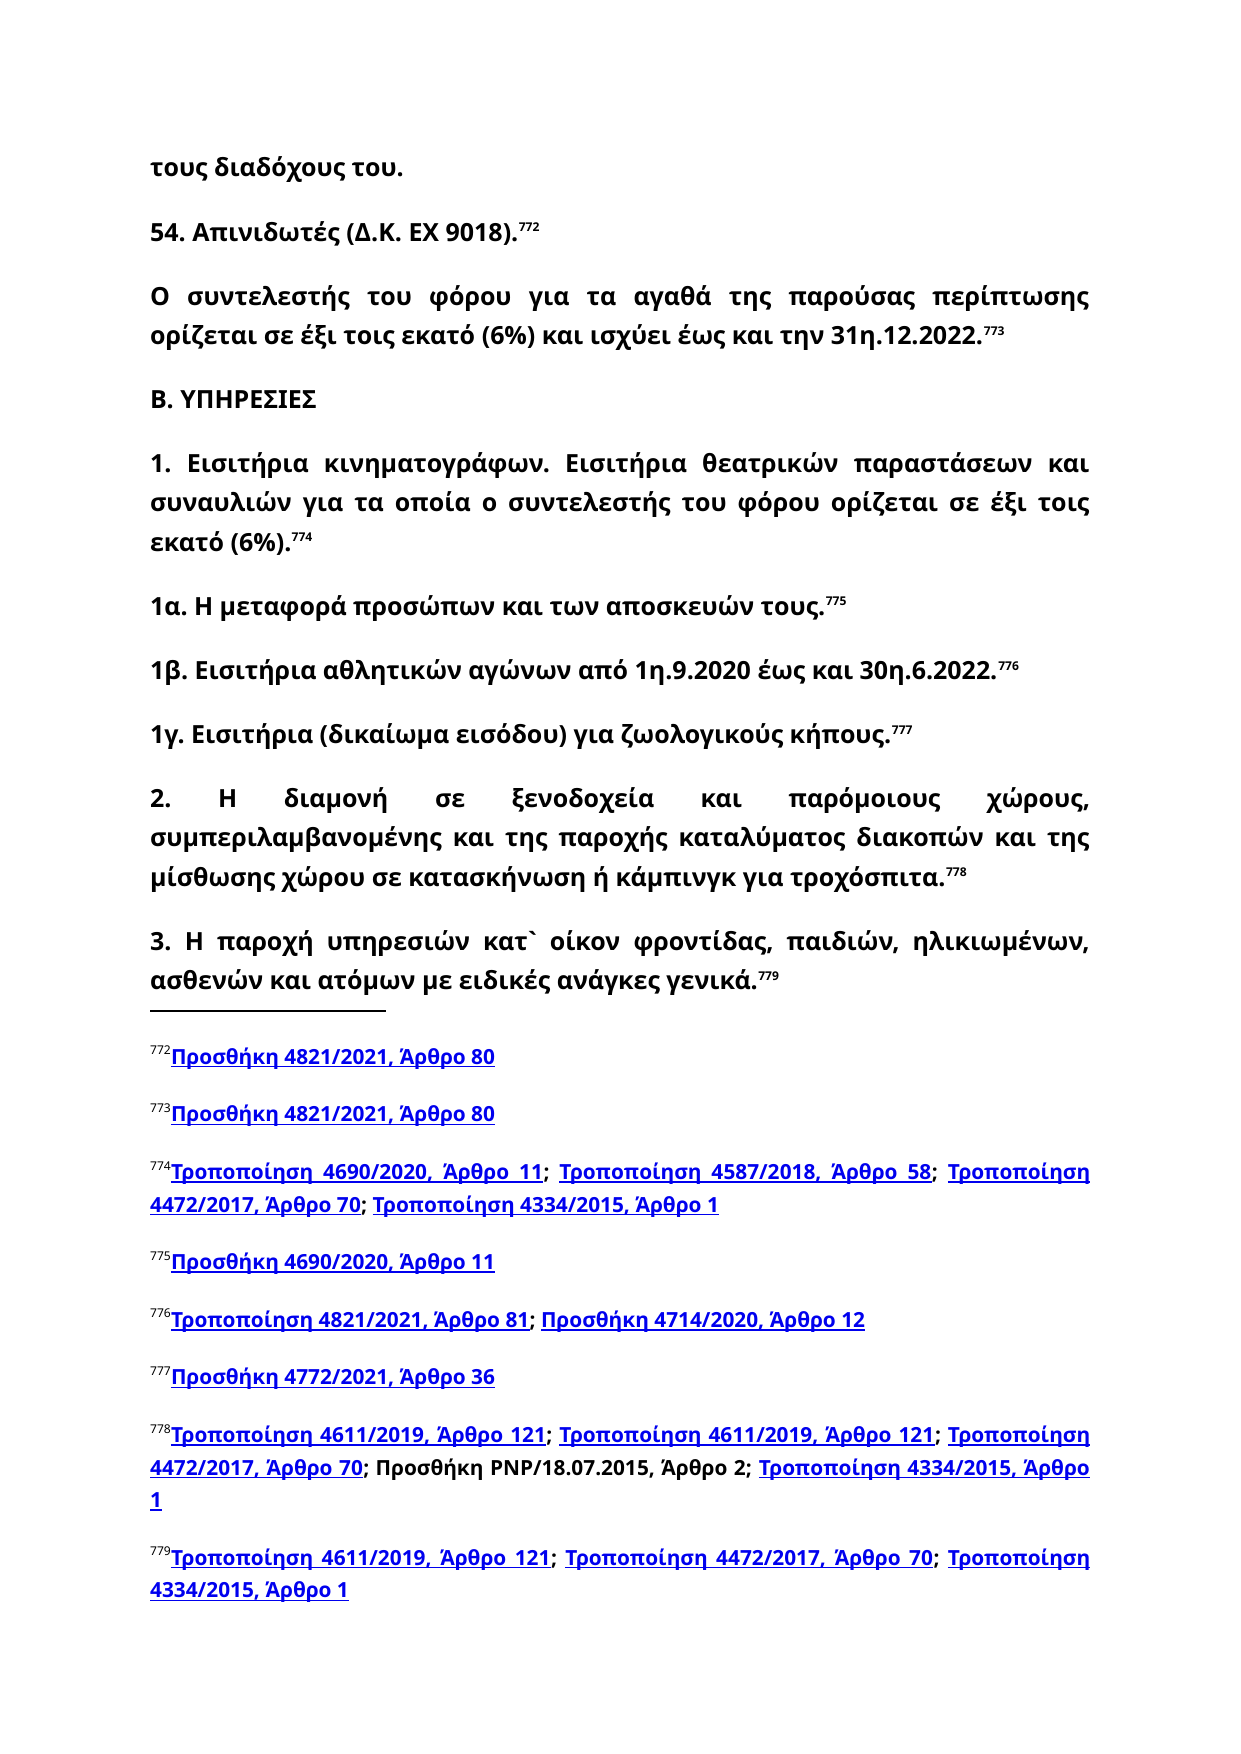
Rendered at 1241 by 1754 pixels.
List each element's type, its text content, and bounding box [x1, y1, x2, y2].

text 1β. Εισιτήρια αθλητικών αγώνων από 1η.9.2020 έως και 30η.6.2022. [150, 652, 1090, 687]
text 2. Η διαμονή σε ξενοδοχεία και παρόμοιους χώρους, συμπεριλαμβανομένης και της παροχής καταλύματος διακοπών και της μίσθωσης χώρου σε κατασκήνωση ή κάμπινγκ για τροχόσπιτα. [150, 781, 1090, 893]
text Τροποποίηση 4690/2020, Άρθρο 11; Τροποποίηση 4587/2018, Άρθρο 58; Τροποποίηση 4472/2017, Άρθρο 70; Τροποποίηση 4334/2015, Άρθρο 1 [150, 1157, 1090, 1218]
text 54. Απινιδωτές (Δ.Κ. ΕΧ 9018). [150, 214, 1090, 248]
text Ο συντελεστής του φόρου για τα αγαθά της παρούσας περίπτωσης ορίζεται σε έξι τοις εκατό (6%) και ισχύει έως και την 31η.12.2022. [150, 278, 1090, 352]
text Τροποποίηση 4611/2019, Άρθρο 121; Τροποποίηση 4611/2019, Άρθρο 121; Τροποποίηση 4472/2017, Άρθρο 70; Προσθήκη PNP/18.07.2015, Άρθρο 2; Τροποποίηση 4334/2015, Άρθρο 1 [150, 1420, 1090, 1514]
text 1γ. Εισιτήρια (δικαίωμα εισόδου) για ζωολογικούς κήπους. [150, 717, 1090, 751]
text Προσθήκη 4772/2021, Άρθρο 36 [150, 1362, 1090, 1391]
text Προσθήκη 4821/2021, Άρθρο 80 [150, 1042, 1090, 1070]
text Προσθήκη 4821/2021, Άρθρο 80 [150, 1099, 1090, 1128]
text τους διαδόχους του. [150, 150, 1090, 184]
text Τροποποίηση 4821/2021, Άρθρο 81; Προσθήκη 4714/2020, Άρθρο 12 [150, 1305, 1090, 1333]
text Τροποποίηση 4611/2019, Άρθρο 121; Τροποποίηση 4472/2017, Άρθρο 70; Τροποποίηση 4334/2015, Άρθρο 1 [150, 1543, 1090, 1604]
text 1. Εισιτήρια κινηματογράφων. Εισιτήρια θεατρικών παραστάσεων και συναυλιών για τα οποία ο συντελεστής του φόρου ορίζεται σε έξι τοις εκατό (6%). [150, 446, 1090, 558]
text Προσθήκη 4690/2020, Άρθρο 11 [150, 1247, 1090, 1276]
text 1α. Η μεταφορά προσώπων και των αποσκευών τους. [150, 588, 1090, 622]
text 3. Η παροχή υπηρεσιών κατ` οίκον φροντίδας, παιδιών, ηλικιωμένων, ασθενών και ατόμων με ειδικές ανάγκες γενικά. [150, 923, 1090, 997]
text Β. ΥΠΗΡΕΣΙΕΣ [150, 382, 1090, 416]
